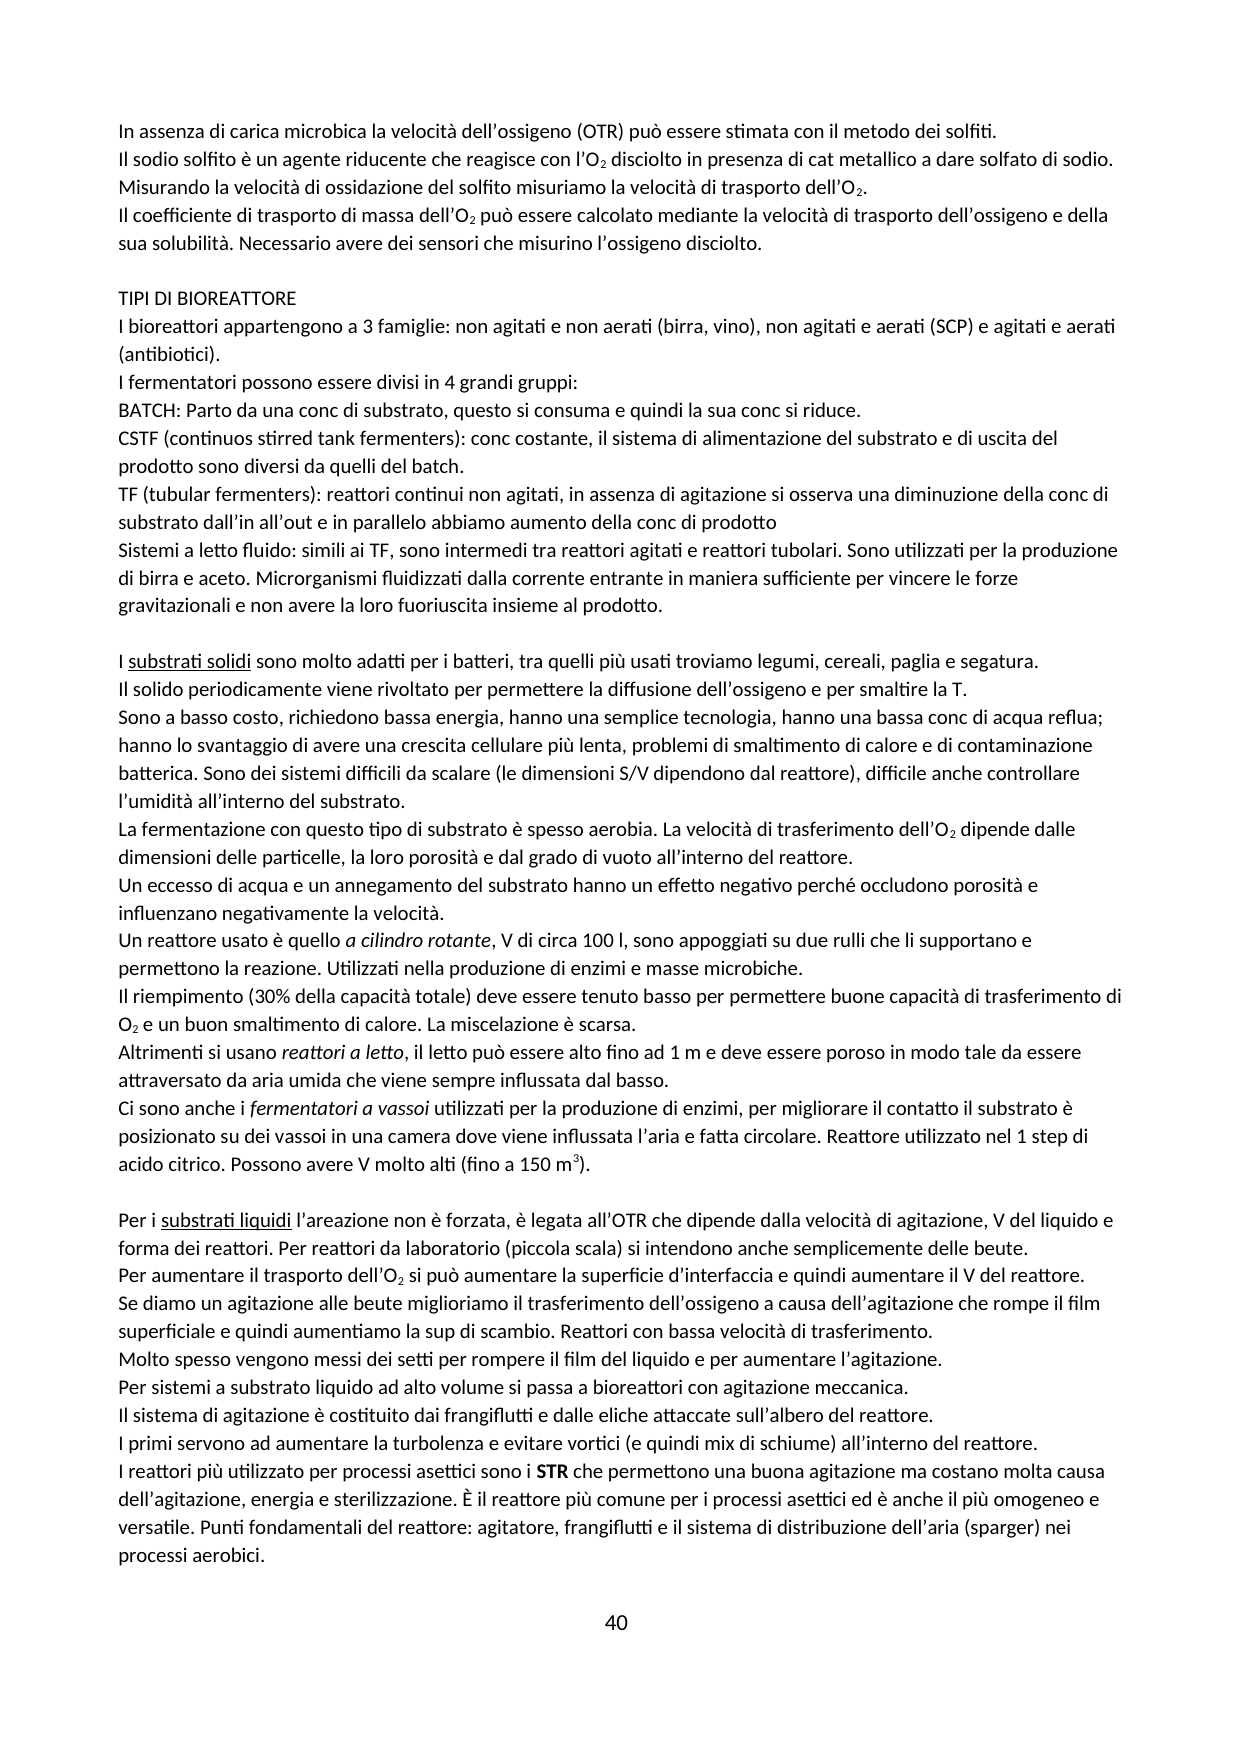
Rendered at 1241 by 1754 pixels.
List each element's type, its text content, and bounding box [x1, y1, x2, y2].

text In assenza di carica microbica la velocità dell’ossigeno (OTR) può essere stimata con il metodo dei solfiti. Il sodio solfito è un agente riducente che reagisce con l’O2 disciolto in presenza di cat metallico a dare solfato di sodio. Misurando la velocità di ossidazione del solfito misuriamo la velocità di trasporto dell’O2. Il coefficiente di trasporto di massa dell’O2 può essere calcolato mediante la velocità di trasporto dell’ossigeno e della sua solubilità. Necessario avere dei sensori che misurino l’ossigeno disciolto. TIPI DI BIOREATTORE I bioreattori appartengono a 3 famiglie: non agitati e non aerati (birra, vino), non agitati e aerati (SCP) e agitati e aerati (antibiotici). I fermentatori possono essere divisi in 4 grandi gruppi: BATCH: Parto da una conc di substrato, questo si consuma e quindi la sua conc si riduce. CSTF (continuos stirred tank fermenters): conc costante, il sistema di alimentazione del substrato e di uscita del prodotto sono diversi da quelli del batch. TF (tubular fermenters): reattori continui non agitati, in assenza di agitazione si osserva una diminuzione della conc di substrato dall’in all’out e in parallelo abbiamo aumento della conc di prodotto Sistemi a letto fluido: simili ai TF, sono intermedi tra reattori agitati e reattori tubolari. Sono utilizzati per la produzione di birra e aceto. Microrganismi fluidizzati dalla corrente entrante in maniera sufficiente per vincere le forze gravitazionali e non avere la loro fuoriuscita insieme al prodotto. I substrati solidi sono molto adatti per i batteri, tra quelli più usati troviamo legumi, cereali, paglia e segatura. Il solido periodicamente viene rivoltato per permettere la diffusione dell’ossigeno e per smaltire la T. Sono a basso costo, richiedono bassa energia, hanno una semplice tecnologia, hanno una bassa conc di acqua reflua; hanno lo svantaggio di avere una crescita cellulare più lenta, problemi di smaltimento di calore e di contaminazione batterica. Sono dei sistemi difficili da scalare (le dimensioni S/V dipendono dal reattore), difficile anche controllare l’umidità all’interno del substrato. La fermentazione con questo tipo di substrato è spesso aerobia. La velocità di trasferimento dell’O2 dipende dalle dimensioni delle particelle, la loro porosità e dal grado di vuoto all’interno del reattore. Un eccesso di acqua e un annegamento del substrato hanno un effetto negativo perché occludono porosità e influenzano negativamente la velocità. Un reattore usato è quello a cilindro rotante, V di circa 100 l, sono appoggiati su due rulli che li supportano e permettono la reazione. Utilizzati nella produzione di enzimi e masse microbiche. Il riempimento (30% della capacità totale) deve essere tenuto basso per permettere buone capacità di trasferimento di O2 e un buon smaltimento di calore. La miscelazione è scarsa. Altrimenti si usano reattori a letto, il letto può essere alto fino ad 1 m e deve essere poroso in modo tale da essere attraversato da aria umida che viene sempre influssata dal basso. Ci sono anche i fermentatori a vassoi utilizzati per la produzione di enzimi, per migliorare il contatto il substrato è posizionato su dei vassoi in una camera dove viene influssata l’aria e fatta circolare. Reattore utilizzato nel 1 step di acido citrico. Possono avere V molto alti (fino a 150 m3). Per i substrati liquidi l’areazione non è forzata, è legata all’OTR che dipende dalla velocità di agitazione, V del liquido e forma dei reattori. Per reattori da laboratorio (piccola scala) si intendono anche semplicemente delle beute. Per aumentare il trasporto dell’O2 si può aumentare la superficie d’interfaccia e quindi aumentare il V del reattore. Se diamo un agitazione alle beute miglioriamo il trasferimento dell’ossigeno a causa dell’agitazione che rompe il film superficiale e quindi aumentiamo la sup di scambio. Reattori con bassa velocità di trasferimento. Molto spesso vengono messi dei setti per rompere il film del liquido e per aumentare l’agitazione. Per sistemi a substrato liquido ad alto volume si passa a bioreattori con agitazione meccanica. Il sistema di agitazione è costituito dai frangiflutti e dalle eliche attaccate sull’albero del reattore. I primi servono ad aumentare la turbolenza e evitare vortici (e quindi mix di schiume) all’interno del reattore. I reattori più utilizzato per processi asettici sono i STR che permettono una buona agitazione ma costano molta causa dell’agitazione, energia e sterilizzazione. È il reattore più comune per i processi asettici ed è anche il più omogeneo e versatile. Punti fondamentali del reattore: agitatore, frangiflutti e il sistema di distribuzione dell’aria (sparger) nei processi aerobici. [118, 118, 1124, 1567]
